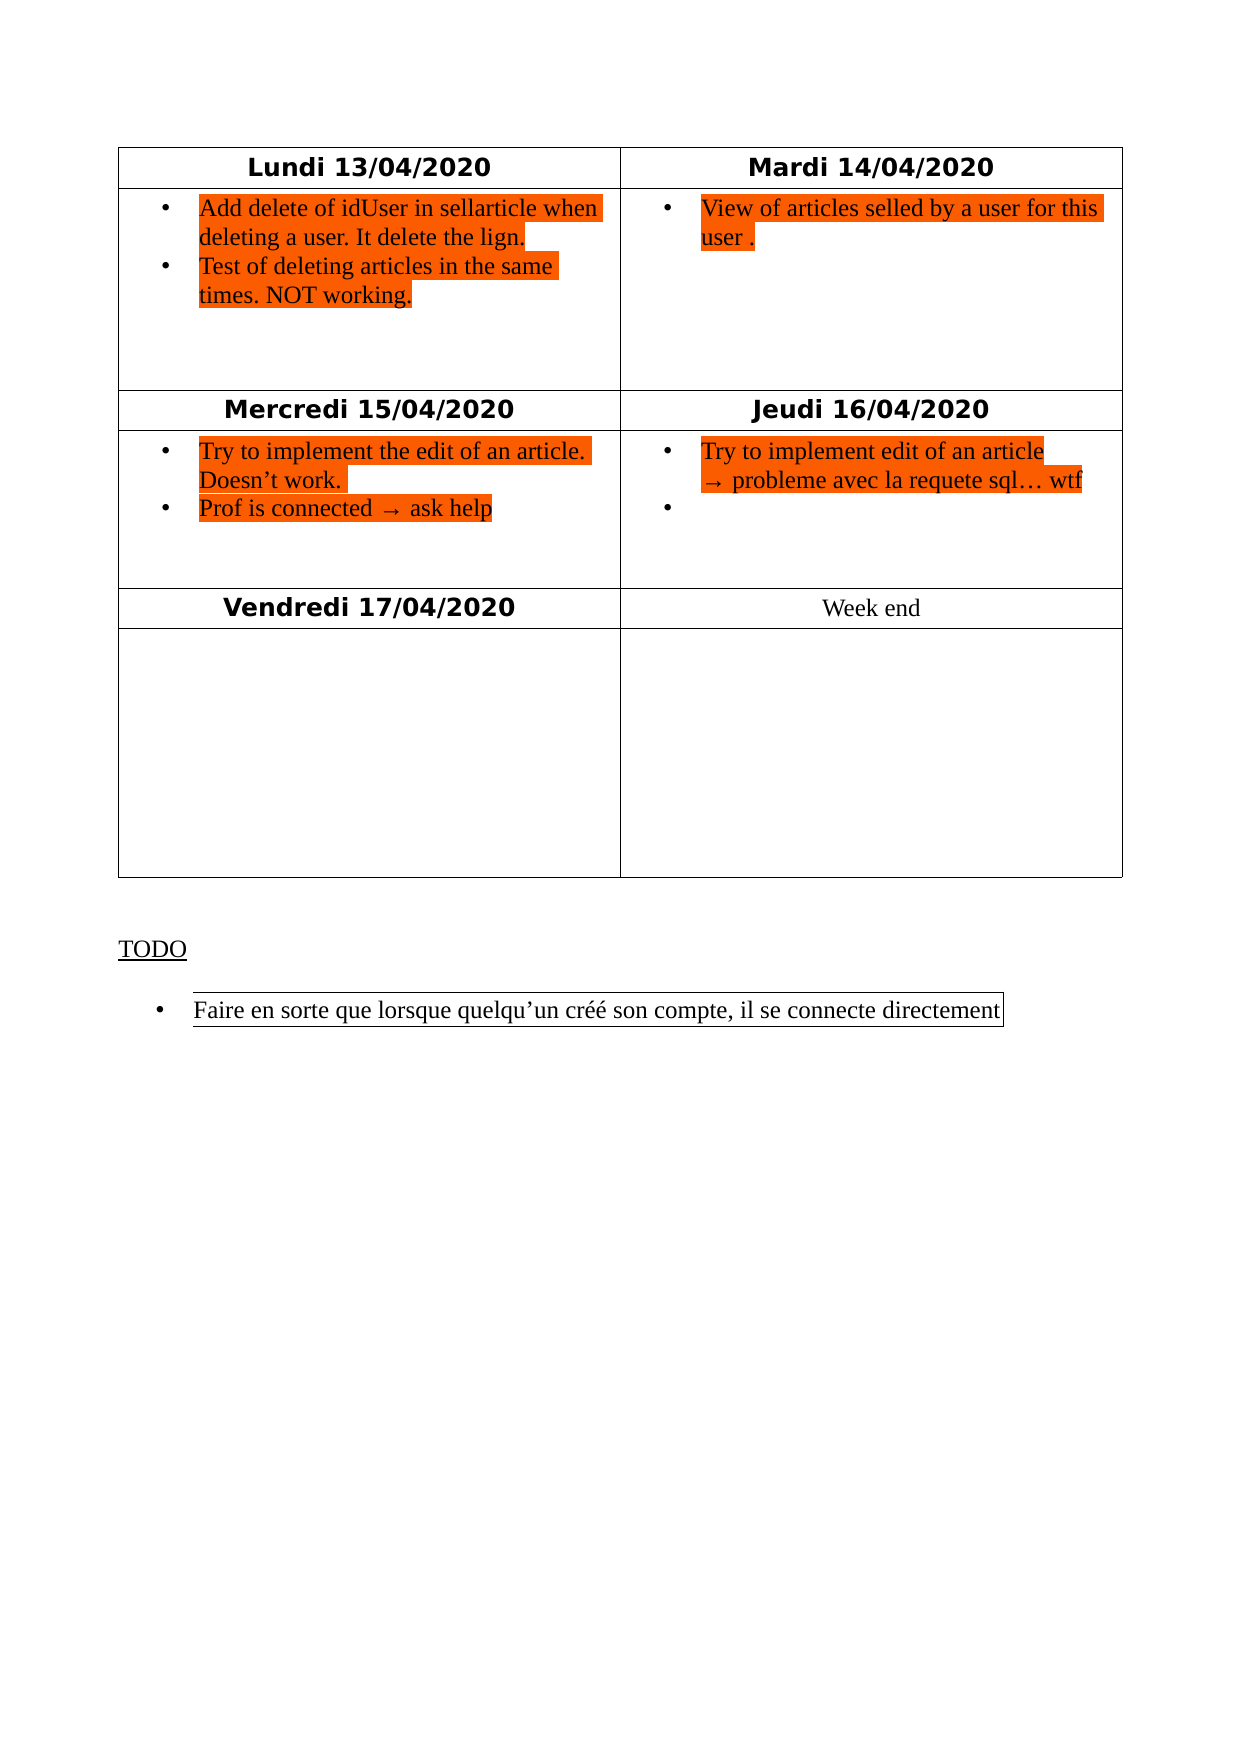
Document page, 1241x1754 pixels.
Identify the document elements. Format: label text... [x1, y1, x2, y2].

table_cell [119, 629, 620, 877]
table_cell [621, 629, 1122, 877]
list Faire en sorte que lorsque quelqu’un créé son compte, il se connecte directement [156, 992, 1003, 1026]
text TODO [118, 934, 1122, 963]
table_cell Add delete of idUser in sellarticle when deleting a user. It delete the lign. Test of deleting articles in the same times. NOT working. [119, 189, 620, 389]
table_cell Try to implement edit of an article → probleme avec la requete sql… wtf [621, 431, 1122, 587]
table_cell Try to implement the edit of an article. Doesn’t work. Prof is connected → ask help [119, 431, 620, 587]
table_cell Vendredi 17/04/2020 [119, 589, 620, 628]
table_header Mardi 14/04/2020 [621, 148, 1122, 188]
table_header Lundi 13/04/2020 [119, 148, 620, 188]
table_cell Jeudi 16/04/2020 [621, 391, 1122, 430]
table_cell Mercredi 15/04/2020 [119, 391, 620, 430]
table_cell View of articles selled by a user for this user . [621, 189, 1122, 389]
table_cell Week end [621, 589, 1122, 628]
list [1004, 992, 1122, 1026]
